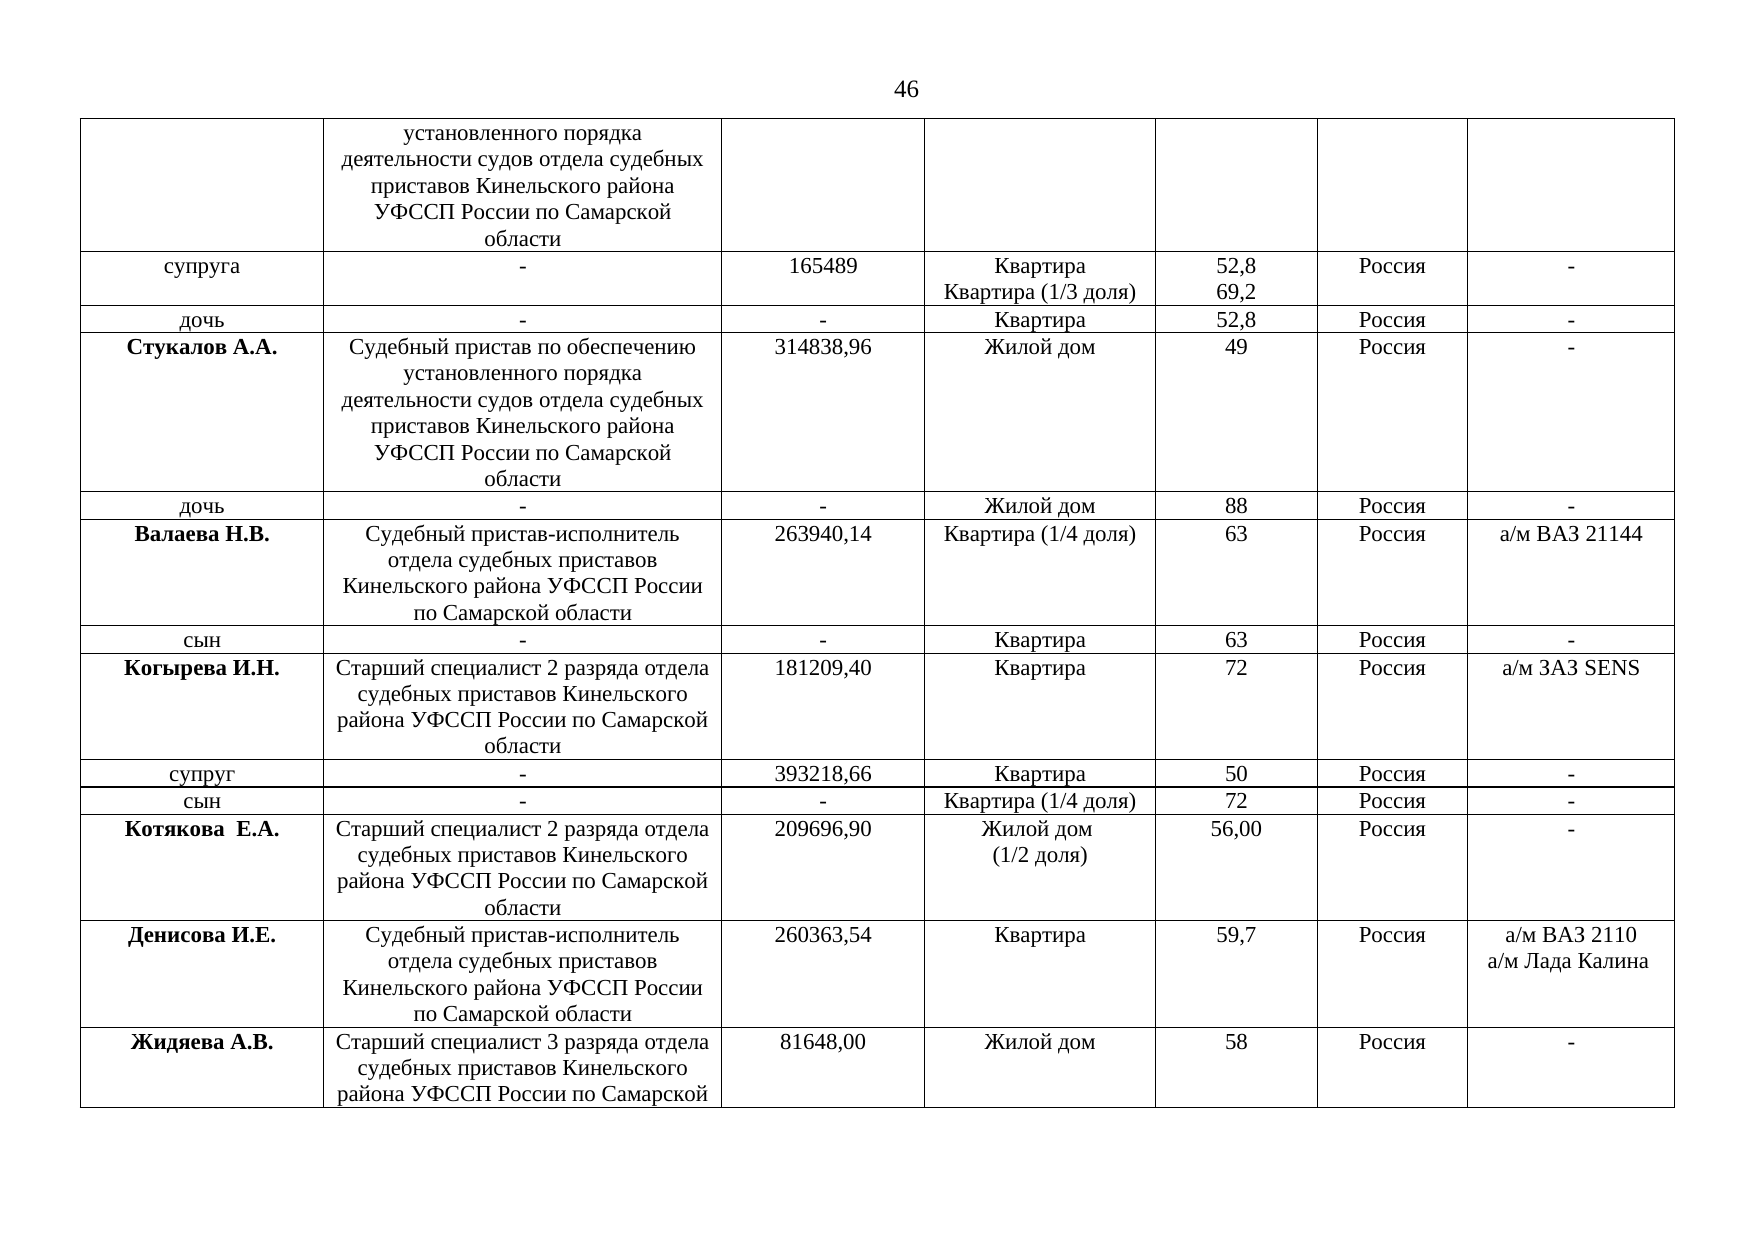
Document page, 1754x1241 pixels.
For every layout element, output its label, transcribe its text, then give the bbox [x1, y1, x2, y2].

table_cell Судебный пристав по обеспечению установленного порядка деятельности судов отдела судебных приставов Кинельского района УФССП России по Самарской области [324, 333, 721, 491]
table_cell Квартира [925, 306, 1155, 332]
table_cell Россия [1318, 654, 1467, 759]
table_cell Квартира (1/4 доля) [925, 520, 1155, 625]
table_cell Россия [1318, 815, 1467, 920]
table_cell - [1468, 492, 1674, 519]
table_cell Жилой дом (1/2 доля) [925, 815, 1155, 920]
table_cell [81, 119, 323, 251]
table_cell - [722, 626, 924, 652]
table_cell - [324, 760, 721, 786]
table_cell дочь [81, 492, 323, 519]
table_cell Котякова Е.А. [81, 815, 323, 920]
table_cell сын [81, 788, 323, 814]
table_cell Жилой дом [925, 333, 1155, 491]
table_cell 181209,40 [722, 654, 924, 759]
table_cell - [1468, 760, 1674, 786]
table_cell 72 [1156, 788, 1317, 814]
table_cell - [722, 788, 924, 814]
table_cell 56,00 [1156, 815, 1317, 920]
table_cell 58 [1156, 1028, 1317, 1107]
table_cell Старший специалист 2 разряда отдела судебных приставов Кинельского района УФССП России по Самарской области [324, 815, 721, 920]
table_cell Старший специалист 2 разряда отдела судебных приставов Кинельского района УФССП России по Самарской области [324, 654, 721, 759]
table_cell Квартира [925, 626, 1155, 652]
table_cell Россия [1318, 492, 1467, 519]
table_cell 314838,96 [722, 333, 924, 491]
table_cell Россия [1318, 520, 1467, 625]
table_cell а/м ВАЗ 21144 [1468, 520, 1674, 625]
table_cell дочь [81, 306, 323, 332]
table_cell - [1468, 333, 1674, 491]
table_cell Когырева И.Н. [81, 654, 323, 759]
table_cell - [324, 252, 721, 305]
table_cell 50 [1156, 760, 1317, 786]
table_cell Россия [1318, 626, 1467, 652]
table_cell - [1468, 1028, 1674, 1107]
table_cell Стукалов А.А. [81, 333, 323, 491]
table_cell Жилой дом [925, 492, 1155, 519]
table_cell 81648,00 [722, 1028, 924, 1107]
table_cell 209696,90 [722, 815, 924, 920]
table_cell [1468, 119, 1674, 251]
table_cell 63 [1156, 626, 1317, 652]
table_cell 59,7 [1156, 921, 1317, 1027]
table_cell Россия [1318, 252, 1467, 305]
table_cell Россия [1318, 1028, 1467, 1107]
table_cell Жилой дом [925, 1028, 1155, 1107]
table_cell Жидяева А.В. [81, 1028, 323, 1107]
table_cell Россия [1318, 306, 1467, 332]
table_cell Россия [1318, 760, 1467, 786]
table_cell [1318, 119, 1467, 251]
table_cell Валаева Н.В. [81, 520, 323, 625]
table_cell 263940,14 [722, 520, 924, 625]
table_cell Квартира [925, 760, 1155, 786]
table_cell - [722, 492, 924, 519]
table_cell 63 [1156, 520, 1317, 625]
table_cell [925, 119, 1155, 251]
table_cell Квартира Квартира (1/3 доля) [925, 252, 1155, 305]
table_cell - [1468, 815, 1674, 920]
table_cell а/м ВАЗ 2110 а/м Лада Калина [1468, 921, 1674, 1027]
table_cell - [324, 306, 721, 332]
table_cell - [1468, 252, 1674, 305]
table_cell Квартира (1/4 доля) [925, 788, 1155, 814]
table_cell установленного порядка деятельности судов отдела судебных приставов Кинельского района УФССП России по Самарской области [324, 119, 721, 251]
table_cell Старший специалист 3 разряда отдела судебных приставов Кинельского района УФССП России по Самарской [324, 1028, 721, 1107]
table_cell Квартира [925, 654, 1155, 759]
table_cell - [1468, 788, 1674, 814]
table_cell 88 [1156, 492, 1317, 519]
table_cell - [1468, 306, 1674, 332]
table_cell [1156, 119, 1317, 251]
table_cell 52,8 [1156, 306, 1317, 332]
table_cell - [324, 626, 721, 652]
table_cell Квартира [925, 921, 1155, 1027]
table_cell - [722, 306, 924, 332]
table_cell 260363,54 [722, 921, 924, 1027]
table_cell Денисова И.Е. [81, 921, 323, 1027]
table_cell 52,8 69,2 [1156, 252, 1317, 305]
table_cell супруга [81, 252, 323, 305]
table_cell Судебный пристав-исполнитель отдела судебных приставов Кинельского района УФССП России по Самарской области [324, 921, 721, 1027]
table_cell 165489 [722, 252, 924, 305]
table_cell Россия [1318, 788, 1467, 814]
table_cell супруг [81, 760, 323, 786]
table_cell - [1468, 626, 1674, 652]
table_cell - [324, 492, 721, 519]
table_cell 393218,66 [722, 760, 924, 786]
table_cell сын [81, 626, 323, 652]
table_cell Россия [1318, 333, 1467, 491]
table_cell 72 [1156, 654, 1317, 759]
table_cell а/м ЗАЗ SENS [1468, 654, 1674, 759]
table_cell [722, 119, 924, 251]
table_cell Россия [1318, 921, 1467, 1027]
table_cell - [324, 788, 721, 814]
table_cell 49 [1156, 333, 1317, 491]
table_cell Судебный пристав-исполнитель отдела судебных приставов Кинельского района УФССП России по Самарской области [324, 520, 721, 625]
